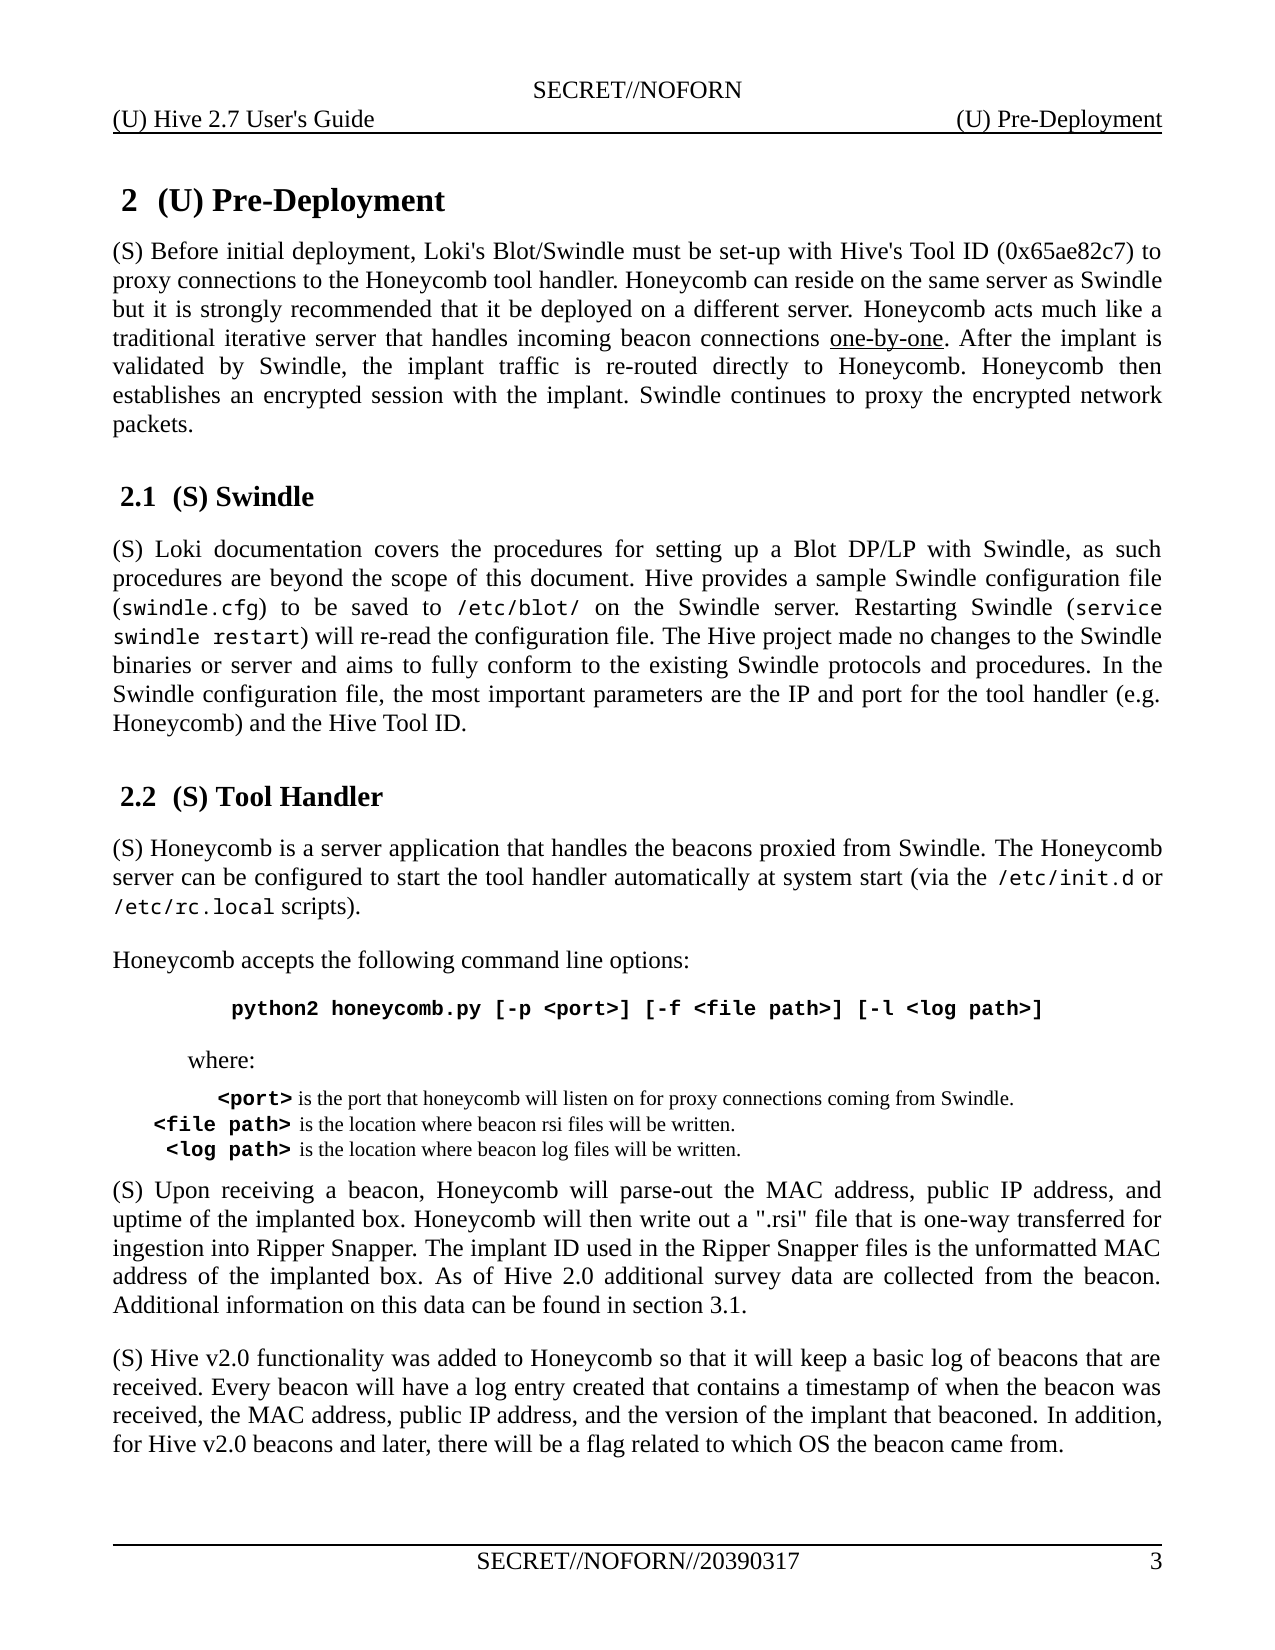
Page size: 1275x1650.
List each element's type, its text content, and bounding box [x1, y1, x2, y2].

text (S) Upon receiving a beacon, Honeycomb will parse-out the MAC address, public IP address, and uptime of the implanted box. Honeycomb will then write out a ".rsi" file that is one-way transferred for ingestion into Ripper Snapper. The implant ID used in the Ripper Snapper files is the unformatted MAC address of the implanted box. As of Hive 2.0 additional survey data are collected from the beacon. Additional information on this data can be found in section 3.1. [112, 1175, 1162, 1319]
text <log path> is the location where beacon log files will be written. [112, 1137, 1162, 1163]
text python2 honeycomb.py [-p <port>] [-f <file path>] [-l <log path>] [112, 998, 1162, 1021]
subtitle (S) Tool Handler [112, 779, 1162, 812]
text <file path> is the location where beacon rsi files will be written. [112, 1112, 1162, 1137]
text (S) Loki documentation covers the procedures for setting up a Blot DP/LP with Swindle, as such procedures are beyond the scope of this document. Hive provides a sample Swindle configuration file (swindle.cfg) to be saved to /etc/blot/ on the Swindle server. Restarting Swindle (service swindle restart) will re-read the configuration file. The Hive project made no changes to the Swindle binaries or server and aims to fully conform to the existing Swindle protocols and procedures. In the Swindle configuration file, the most important parameters are the IP and port for the tool handler (e.g. Honeycomb) and the Hive Tool ID. [112, 534, 1162, 737]
text (S) Hive v2.0 functionality was added to Honeycomb so that it will keep a basic log of beacons that are received. Every beacon will have a log entry created that contains a timestamp of when the beacon was received, the MAC address, public IP address, and the version of the implant that beaconed. In addition, for Hive v2.0 beacons and later, there will be a flag related to which OS the beacon came from. [112, 1343, 1162, 1458]
text (S) Honeycomb is a server application that handles the beacons proxied from Swindle. The Honeycomb server can be configured to start the tool handler automatically at system start (via the /etc/init.d or /etc/rc.local scripts). [112, 833, 1162, 921]
text (S) Before initial deployment, Loki's Blot/Swindle must be set-up with Hive's Tool ID (0x65ae82c7) to proxy connections to the Honeycomb tool handler. Honeycomb can reside on the same server as Swindle but it is strongly recommended that it be deployed on a different server. Honeycomb acts much like a traditional iterative server that handles incoming beacon connections one-by-one. After the implant is validated by Swindle, the implant traffic is re-routed directly to Honeycomb. Honeycomb then establishes an encrypted session with the implant. Swindle continues to proxy the encrypted network packets. [112, 236, 1162, 438]
subtitle (S) Swindle [112, 479, 1162, 513]
text where: [112, 1045, 1162, 1074]
text <port> is the port that honeycomb will listen on for proxy connections coming from Swindle. [112, 1086, 1162, 1112]
text Honeycomb accepts the following command line options: [112, 945, 1162, 974]
subtitle (U) Pre-Deployment [112, 180, 1162, 218]
